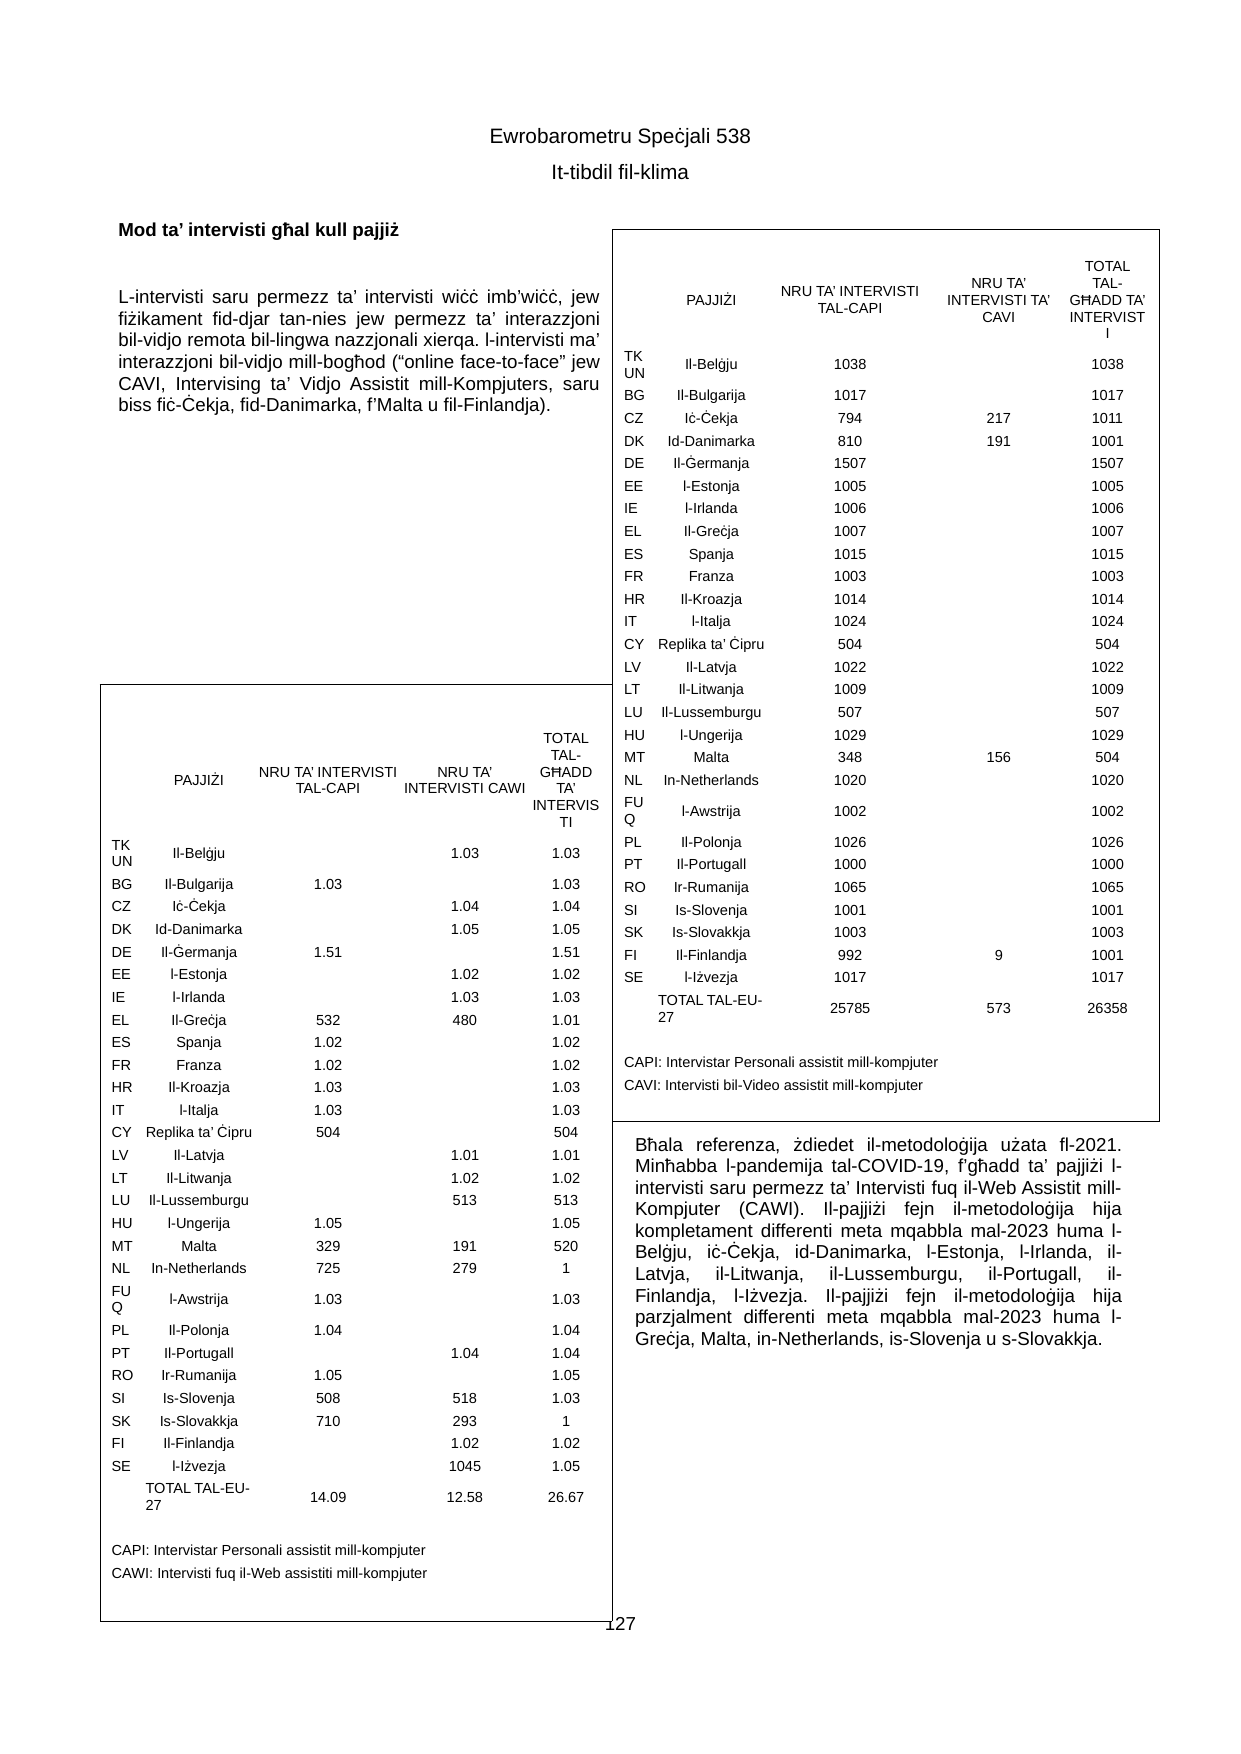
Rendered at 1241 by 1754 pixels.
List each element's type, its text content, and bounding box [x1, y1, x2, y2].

table_cell Id-Danimarka [143, 918, 255, 940]
table_cell 1,03 [401, 986, 528, 1008]
table_cell IT [109, 1099, 142, 1121]
table_header NRU TA’ INTERVISTI TAL-CAPI [255, 727, 401, 833]
table_cell [933, 921, 1065, 943]
table_cell Il-Portugall [655, 853, 767, 876]
table_cell 507 [1065, 701, 1150, 723]
table_cell [933, 791, 1065, 830]
table_cell 1017 [768, 966, 932, 989]
table_cell CAWI: Intervisti fuq il-Web assistiti mill-kompjuter [109, 1562, 603, 1584]
table_cell Il-Kroazja [143, 1076, 255, 1099]
table_cell 1003 [768, 921, 932, 943]
table_cell 1,02 [255, 1031, 401, 1053]
table_cell 1,03 [529, 1280, 603, 1319]
table_cell LT [109, 1166, 142, 1189]
table_cell 794 [768, 407, 932, 429]
table_cell 1,03 [529, 873, 603, 895]
table_cell 1022 [1065, 655, 1150, 678]
table_cell [255, 1189, 401, 1212]
table_cell 1007 [1065, 520, 1150, 542]
table_cell 1,02 [255, 1054, 401, 1076]
text [613, 230, 1159, 1121]
table_cell l-Ungerija [655, 723, 767, 746]
table_cell 1,02 [529, 1166, 603, 1189]
table_cell 1,04 [255, 1319, 401, 1341]
table_cell Is-Slovenja [655, 898, 767, 921]
table_cell 710 [255, 1409, 401, 1432]
table_cell 573 [933, 989, 1065, 1028]
table_cell [1065, 1028, 1150, 1051]
table_cell 14,09 [255, 1477, 401, 1516]
table_cell FR [621, 565, 655, 588]
table_cell [255, 963, 401, 986]
table_cell SK [109, 1409, 142, 1432]
table_cell 1024 [1065, 610, 1150, 633]
table_cell 1,05 [401, 918, 528, 940]
table_cell Franza [655, 565, 767, 588]
table_header [109, 727, 142, 833]
table_cell 504 [1065, 746, 1150, 768]
table_header PAJJIŻI [143, 727, 255, 833]
table_cell [933, 898, 1065, 921]
table_cell PL [109, 1319, 142, 1341]
table_cell Il-Finlandja [655, 944, 767, 966]
table_cell 1022 [768, 655, 932, 678]
table_cell [255, 1455, 401, 1477]
table_header TOTAL TAL-GĦADD TA’ INTERVISTI [1065, 255, 1150, 345]
table_cell 1,03 [529, 1076, 603, 1099]
table_cell LV [109, 1144, 142, 1166]
table_cell 1006 [768, 497, 932, 520]
table_cell 1,03 [255, 1076, 401, 1099]
table_cell [255, 1516, 401, 1539]
table_cell 1,02 [401, 1432, 528, 1454]
table_cell 1507 [768, 452, 932, 474]
table_cell [933, 384, 1065, 407]
table_cell 217 [933, 407, 1065, 429]
table_cell FR [109, 1054, 142, 1076]
table_cell Il-Belġju [655, 345, 767, 384]
table_cell Spanja [655, 543, 767, 565]
table_cell [255, 1432, 401, 1454]
table_cell CY [109, 1121, 142, 1144]
table_cell FUQ [621, 791, 655, 830]
table_cell 532 [255, 1008, 401, 1031]
table_cell [933, 610, 1065, 633]
table_cell SI [621, 898, 655, 921]
table_cell [768, 1028, 932, 1051]
table_cell 1507 [1065, 452, 1150, 474]
table_cell IE [621, 497, 655, 520]
text Bħala referenza, żdiedet il-metodoloġija użata fl-2021. Minħabba l-pandemija tal-COVID-19, f’għadd ta’ pajjiżi l-intervisti saru permezz ta’ Intervisti fuq il-Web Assistit mill-Kompjuter (CAWI). Il-pajjiżi fejn il-metodoloġija hija kompletament differenti meta mqabbla mal-2023 huma l-Belġju, iċ-Ċekja, id-Danimarka, l-Estonja, l-Irlanda, il-Latvja, il-Litwanja, il-Lussemburgu, il-Portugall, il-Finlandja, l-Iżvezja. Il-pajjiżi fejn il-metodoloġija hija parzjalment differenti meta mqabbla mal-2023 huma l-Greċja, Malta, in-Netherlands, is-Slovenja u s-Slovakkja. [635, 1122, 1122, 1349]
table_cell l-Italja [143, 1099, 255, 1121]
table_cell Il-Greċja [655, 520, 767, 542]
table_cell HU [109, 1212, 142, 1234]
table_cell [401, 1516, 528, 1539]
table_cell BG [109, 873, 142, 895]
table_cell 507 [768, 701, 932, 723]
table_cell ES [621, 543, 655, 565]
table_cell Il-Finlandja [143, 1432, 255, 1454]
table_cell [529, 1516, 603, 1539]
table_cell [255, 895, 401, 918]
table_cell [933, 701, 1065, 723]
table_cell 9 [933, 944, 1065, 966]
table_cell [933, 830, 1065, 853]
table_cell [255, 833, 401, 873]
table_cell Il-Latvja [143, 1144, 255, 1166]
table_cell HR [621, 588, 655, 610]
table_cell [401, 1212, 528, 1234]
table_cell 1,02 [529, 963, 603, 986]
table_cell 1015 [768, 543, 932, 565]
table_cell 26358 [1065, 989, 1150, 1028]
table_cell Il-Ġermanja [655, 452, 767, 474]
table_cell 1003 [768, 565, 932, 588]
table_cell PT [109, 1341, 142, 1364]
table_cell 1026 [1065, 830, 1150, 853]
text L-intervisti saru permezz ta’ intervisti wiċċ imb’wiċċ, jew fiżikament fid-djar tan-nies jew permezz ta’ interazzjoni bil-vidjo remota bil-lingwa nazzjonali xierqa. l-intervisti ma’ interazzjoni bil-vidjo mill-bogħod (“online face-to-face” jew CAVI, Intervising ta’ Vidjo Assistit mill-Kompjuters, saru biss fiċ-Ċekja, fid-Danimarka, f’Malta u fil-Finlandja). [118, 286, 605, 416]
table_cell [933, 853, 1065, 876]
table_cell 1000 [768, 853, 932, 876]
table_cell l-Estonja [143, 963, 255, 986]
table_cell l-Italja [655, 610, 767, 633]
table_header PAJJIŻI [655, 255, 767, 345]
table_cell Is-Slovakkja [143, 1409, 255, 1432]
table_cell Il-Polonja [655, 830, 767, 853]
table_cell CAPI: Intervistar Personali assistit mill-kompjuter [621, 1051, 1150, 1073]
table_cell 1029 [1065, 723, 1150, 746]
table_cell 1,03 [529, 833, 603, 873]
table_cell 1002 [1065, 791, 1150, 830]
table_cell 1007 [768, 520, 932, 542]
table_cell Il-Litwanja [143, 1166, 255, 1189]
table_cell Il-Latvja [655, 655, 767, 678]
table_cell 1009 [768, 678, 932, 701]
table_cell 25785 [768, 989, 932, 1028]
table_cell 1005 [1065, 475, 1150, 497]
table_cell 1015 [1065, 543, 1150, 565]
table_cell 1,04 [529, 1319, 603, 1341]
table_cell Is-Slovakkja [655, 921, 767, 943]
table_cell Il-Litwanja [655, 678, 767, 701]
table_cell [933, 655, 1065, 678]
table_cell 1,02 [529, 1031, 603, 1053]
table_cell [933, 565, 1065, 588]
table_cell l-Irlanda [655, 497, 767, 520]
table_cell 1065 [1065, 876, 1150, 898]
table_cell EL [109, 1008, 142, 1031]
table_cell NL [621, 769, 655, 791]
table_cell [933, 475, 1065, 497]
table_cell [933, 633, 1065, 655]
table_header TOTAL TAL-GĦADD TA’ INTERVISTI [529, 727, 603, 833]
table_cell CAVI: Intervisti bil-Video assistit mill-kompjuter [621, 1073, 1150, 1096]
table_cell 504 [768, 633, 932, 655]
text Mod ta’ intervisti għal kull pajjiż [118, 219, 605, 241]
table_cell 1,02 [529, 1432, 603, 1454]
table_cell 12,58 [401, 1477, 528, 1516]
table_cell 1,04 [529, 1341, 603, 1364]
table_cell SE [109, 1455, 142, 1477]
table_cell [401, 1054, 528, 1076]
table_cell 1011 [1065, 407, 1150, 429]
table_cell Replika ta’ Ċipru [655, 633, 767, 655]
table_cell Il-Lussemburgu [143, 1189, 255, 1212]
table_cell 1003 [1065, 565, 1150, 588]
table_cell 1009 [1065, 678, 1150, 701]
table_cell [933, 497, 1065, 520]
table_cell NL [109, 1257, 142, 1279]
table_cell IE [109, 986, 142, 1008]
table_cell 1024 [768, 610, 932, 633]
table_cell CZ [621, 407, 655, 429]
table_cell Spanja [143, 1031, 255, 1053]
table_cell 1001 [1065, 898, 1150, 921]
table_cell SE [621, 966, 655, 989]
table_cell [401, 873, 528, 895]
table_cell DE [621, 452, 655, 474]
table_cell 1017 [768, 384, 932, 407]
table_cell In-Netherlands [655, 769, 767, 791]
table_cell TKUN [621, 345, 655, 384]
table_cell LV [621, 655, 655, 678]
table_cell HU [621, 723, 655, 746]
table_cell [933, 520, 1065, 542]
table_cell 520 [529, 1234, 603, 1257]
table_header NRU TA’ INTERVISTI TA’ CAVI [933, 255, 1065, 345]
table_cell 279 [401, 1257, 528, 1279]
table_cell Franza [143, 1054, 255, 1076]
table_cell 1,03 [255, 1280, 401, 1319]
table_cell [401, 1319, 528, 1341]
table_cell 1,02 [401, 963, 528, 986]
table_cell DE [109, 940, 142, 963]
table_cell 1045 [401, 1455, 528, 1477]
table_cell l-Iżvezja [655, 966, 767, 989]
table_cell Il-Bulgarija [655, 384, 767, 407]
table_cell 1,02 [401, 1166, 528, 1189]
table_cell 1 [529, 1409, 603, 1432]
table_cell 1038 [768, 345, 932, 384]
table_cell 992 [768, 944, 932, 966]
table_cell TOTAL TAL-EU-27 [143, 1477, 255, 1516]
table_cell RO [109, 1364, 142, 1387]
table_cell 1,04 [401, 1341, 528, 1364]
table_cell ES [109, 1031, 142, 1053]
table_cell [143, 1516, 255, 1539]
table_cell [933, 543, 1065, 565]
table_header [621, 255, 655, 345]
table_cell 1,05 [529, 1212, 603, 1234]
table_cell 504 [529, 1121, 603, 1144]
table_cell In-Netherlands [143, 1257, 255, 1279]
table_cell 1 [529, 1257, 603, 1279]
table_cell [401, 1076, 528, 1099]
table_cell 1001 [1065, 429, 1150, 452]
table_cell [109, 1516, 142, 1539]
table_cell BG [621, 384, 655, 407]
table_cell 513 [529, 1189, 603, 1212]
table_cell [933, 723, 1065, 746]
table_cell CY [621, 633, 655, 655]
table_cell Il-Kroazja [655, 588, 767, 610]
table_cell l-Ungerija [143, 1212, 255, 1234]
table_cell 1,04 [529, 895, 603, 918]
table_cell FI [109, 1432, 142, 1454]
table_cell [401, 1280, 528, 1319]
table_cell 191 [401, 1234, 528, 1257]
table_cell [933, 678, 1065, 701]
table_cell 513 [401, 1189, 528, 1212]
table_cell LT [621, 678, 655, 701]
table_cell 1006 [1065, 497, 1150, 520]
table_cell 1001 [768, 898, 932, 921]
table_cell [255, 986, 401, 1008]
table_cell 1038 [1065, 345, 1150, 384]
table_cell 1,05 [529, 918, 603, 940]
table_cell 1000 [1065, 853, 1150, 876]
table_cell Ir-Rumanija [655, 876, 767, 898]
table_cell Il-Portugall [143, 1341, 255, 1364]
table_cell 810 [768, 429, 932, 452]
table_cell l-Iżvezja [143, 1455, 255, 1477]
table_cell [655, 1028, 767, 1051]
table_cell 1,01 [529, 1144, 603, 1166]
table_cell 1,05 [529, 1455, 603, 1477]
table_cell [933, 452, 1065, 474]
table_cell TOTAL TAL-EU-27 [655, 989, 767, 1028]
table_cell CAPI: Intervistar Personali assistit mill-kompjuter [109, 1539, 603, 1562]
table_cell [933, 1028, 1065, 1051]
table_cell 26,67 [529, 1477, 603, 1516]
table_cell LU [109, 1189, 142, 1212]
table_cell PL [621, 830, 655, 853]
table_cell 156 [933, 746, 1065, 768]
table_cell Is-Slovenja [143, 1387, 255, 1409]
table_cell SK [621, 921, 655, 943]
table_cell l-Estonja [655, 475, 767, 497]
table_cell 329 [255, 1234, 401, 1257]
table_cell 518 [401, 1387, 528, 1409]
table_cell [401, 1099, 528, 1121]
table_cell CZ [109, 895, 142, 918]
table_cell 1,03 [529, 986, 603, 1008]
table_header NRU TA’ INTERVISTI CAWI [401, 727, 528, 833]
table_cell PT [621, 853, 655, 876]
table_cell 348 [768, 746, 932, 768]
table_cell 1017 [1065, 966, 1150, 989]
table_cell Replika ta’ Ċipru [143, 1121, 255, 1144]
table_cell 1,01 [529, 1008, 603, 1031]
table_cell EE [109, 963, 142, 986]
table_cell DK [109, 918, 142, 940]
table_cell 508 [255, 1387, 401, 1409]
table_cell 1003 [1065, 921, 1150, 943]
table_cell 293 [401, 1409, 528, 1432]
table_cell Iċ-Ċekja [655, 407, 767, 429]
table_cell Il-Polonja [143, 1319, 255, 1341]
table_cell 1,05 [255, 1364, 401, 1387]
table_cell [401, 1121, 528, 1144]
table_cell 1,03 [255, 873, 401, 895]
table_cell Id-Danimarka [655, 429, 767, 452]
table_cell EE [621, 475, 655, 497]
table_cell 1,05 [529, 1364, 603, 1387]
table_cell 191 [933, 429, 1065, 452]
table_cell 1026 [768, 830, 932, 853]
table_cell IT [621, 610, 655, 633]
table_cell 1,51 [255, 940, 401, 963]
table_cell 1,02 [529, 1054, 603, 1076]
table_cell 1065 [768, 876, 932, 898]
table_cell [401, 940, 528, 963]
table_cell [621, 989, 655, 1028]
table_cell SI [109, 1387, 142, 1409]
table_cell Malta [655, 746, 767, 768]
table_cell 1,04 [401, 895, 528, 918]
table_cell 1,51 [529, 940, 603, 963]
table_cell 1002 [768, 791, 932, 830]
table_cell Il-Bulgarija [143, 873, 255, 895]
table_cell TKUN [109, 833, 142, 873]
table_cell [401, 1031, 528, 1053]
table_cell l-Irlanda [143, 986, 255, 1008]
table_cell 504 [1065, 633, 1150, 655]
table_cell 1,03 [529, 1099, 603, 1121]
table_cell FUQ [109, 1280, 142, 1319]
table_cell 1,03 [401, 833, 528, 873]
table_cell LU [621, 701, 655, 723]
table_cell [255, 1144, 401, 1166]
table_cell l-Awstrija [655, 791, 767, 830]
table_cell 1005 [768, 475, 932, 497]
table_cell [933, 345, 1065, 384]
table_cell Malta [143, 1234, 255, 1257]
table_cell [933, 966, 1065, 989]
table_cell 1001 [1065, 944, 1150, 966]
table_cell [933, 769, 1065, 791]
table_cell MT [621, 746, 655, 768]
table_cell Il-Greċja [143, 1008, 255, 1031]
table_cell 1017 [1065, 384, 1150, 407]
table_cell [401, 1364, 528, 1387]
table_cell 1020 [1065, 769, 1150, 791]
table_cell [255, 1341, 401, 1364]
table_cell [933, 876, 1065, 898]
table_header NRU TA’ INTERVISTI TAL-CAPI [768, 255, 932, 345]
table_cell Il-Belġju [143, 833, 255, 873]
table_cell 480 [401, 1008, 528, 1031]
table_cell Il-Ġermanja [143, 940, 255, 963]
table_cell 1,01 [401, 1144, 528, 1166]
table_cell [255, 918, 401, 940]
table_cell 1,03 [529, 1387, 603, 1409]
table_cell Iċ-Ċekja [143, 895, 255, 918]
table_cell 1,05 [255, 1212, 401, 1234]
table_cell 1,03 [255, 1099, 401, 1121]
table_cell HR [109, 1076, 142, 1099]
table_cell RO [621, 876, 655, 898]
table_cell [621, 1028, 655, 1051]
table_cell FI [621, 944, 655, 966]
table_cell 725 [255, 1257, 401, 1279]
table_cell l-Awstrija [143, 1280, 255, 1319]
table_cell 504 [255, 1121, 401, 1144]
table_cell MT [109, 1234, 142, 1257]
table_cell [933, 588, 1065, 610]
table_cell 1029 [768, 723, 932, 746]
table_cell [109, 1477, 142, 1516]
table_cell 1020 [768, 769, 932, 791]
table_cell EL [621, 520, 655, 542]
table_cell DK [621, 429, 655, 452]
table_cell [255, 1166, 401, 1189]
table_cell Il-Lussemburgu [655, 701, 767, 723]
table_cell Ir-Rumanija [143, 1364, 255, 1387]
table_cell 1014 [1065, 588, 1150, 610]
table_cell 1014 [768, 588, 932, 610]
